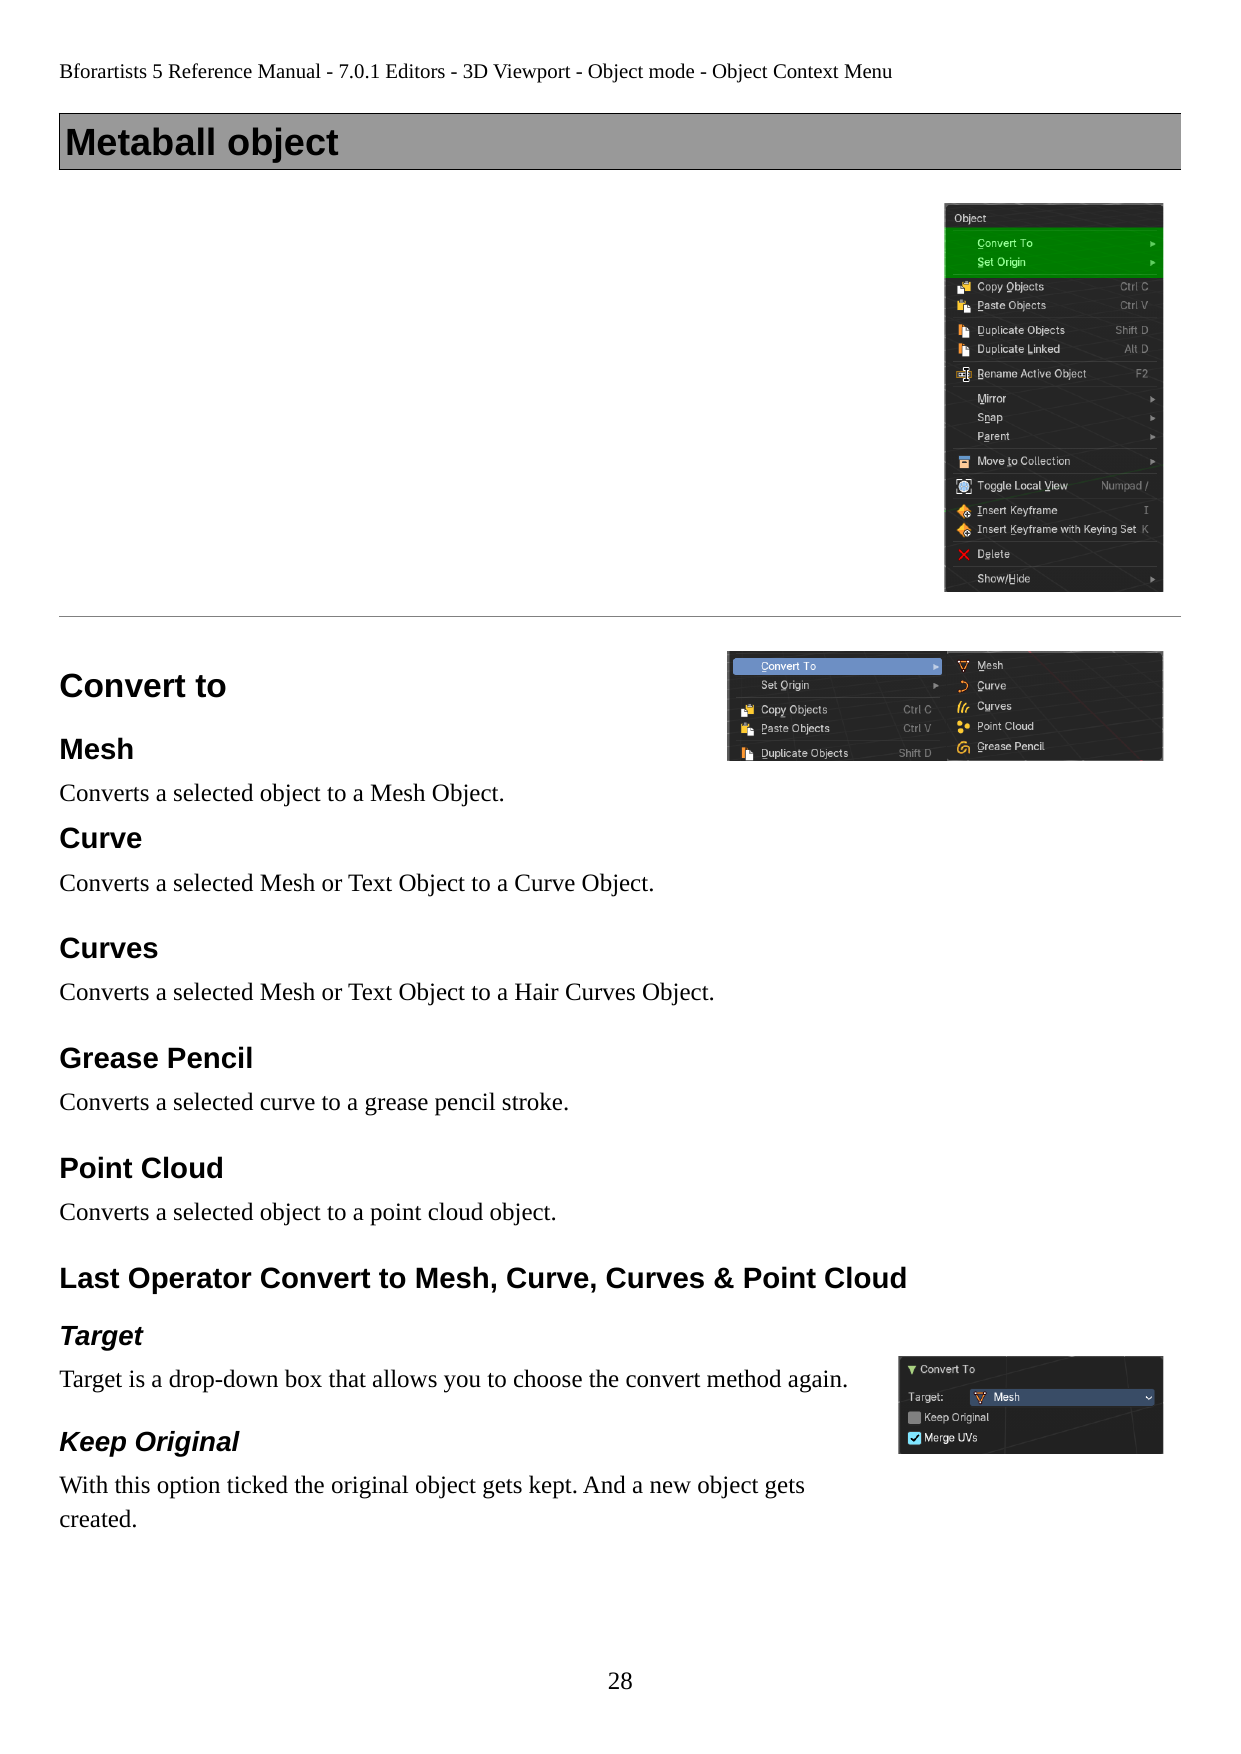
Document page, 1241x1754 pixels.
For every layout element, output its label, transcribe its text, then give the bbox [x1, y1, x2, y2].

text Converts a selected Mesh or Text Object to a Hair Curves Object. [59, 977, 1181, 1006]
picture [898, 1356, 1164, 1454]
text With this option ticked the original object gets kept. And a new object gets created. [59, 1470, 1181, 1533]
subtitle Last Operator Convert to Mesh, Curve, Curves & Point Cloud [59, 1261, 1181, 1295]
subtitle Grease Pencil [59, 1041, 1181, 1075]
subtitle Target [59, 1320, 1181, 1352]
subtitle Keep Original [59, 1426, 1181, 1457]
subtitle [1164, 666, 1181, 705]
subtitle Curves [59, 931, 1181, 965]
subtitle Mesh [59, 732, 1181, 766]
text Converts a selected object to a point cloud object. [59, 1197, 1181, 1226]
subtitle Curve [59, 821, 1181, 855]
subtitle Convert to [59, 666, 727, 705]
subtitle Point Cloud [59, 1151, 1181, 1185]
picture [944, 203, 1164, 592]
text Converts a selected object to a Mesh Object. [59, 778, 1181, 807]
text Converts a selected Mesh or Text Object to a Curve Object. [59, 868, 1181, 896]
text Converts a selected curve to a grease pencil stroke. [59, 1087, 1181, 1116]
picture [727, 651, 1164, 761]
text Target is a drop-down box that allows you to choose the convert method again. [59, 1364, 898, 1393]
table_header Metaball object [60, 114, 1181, 169]
